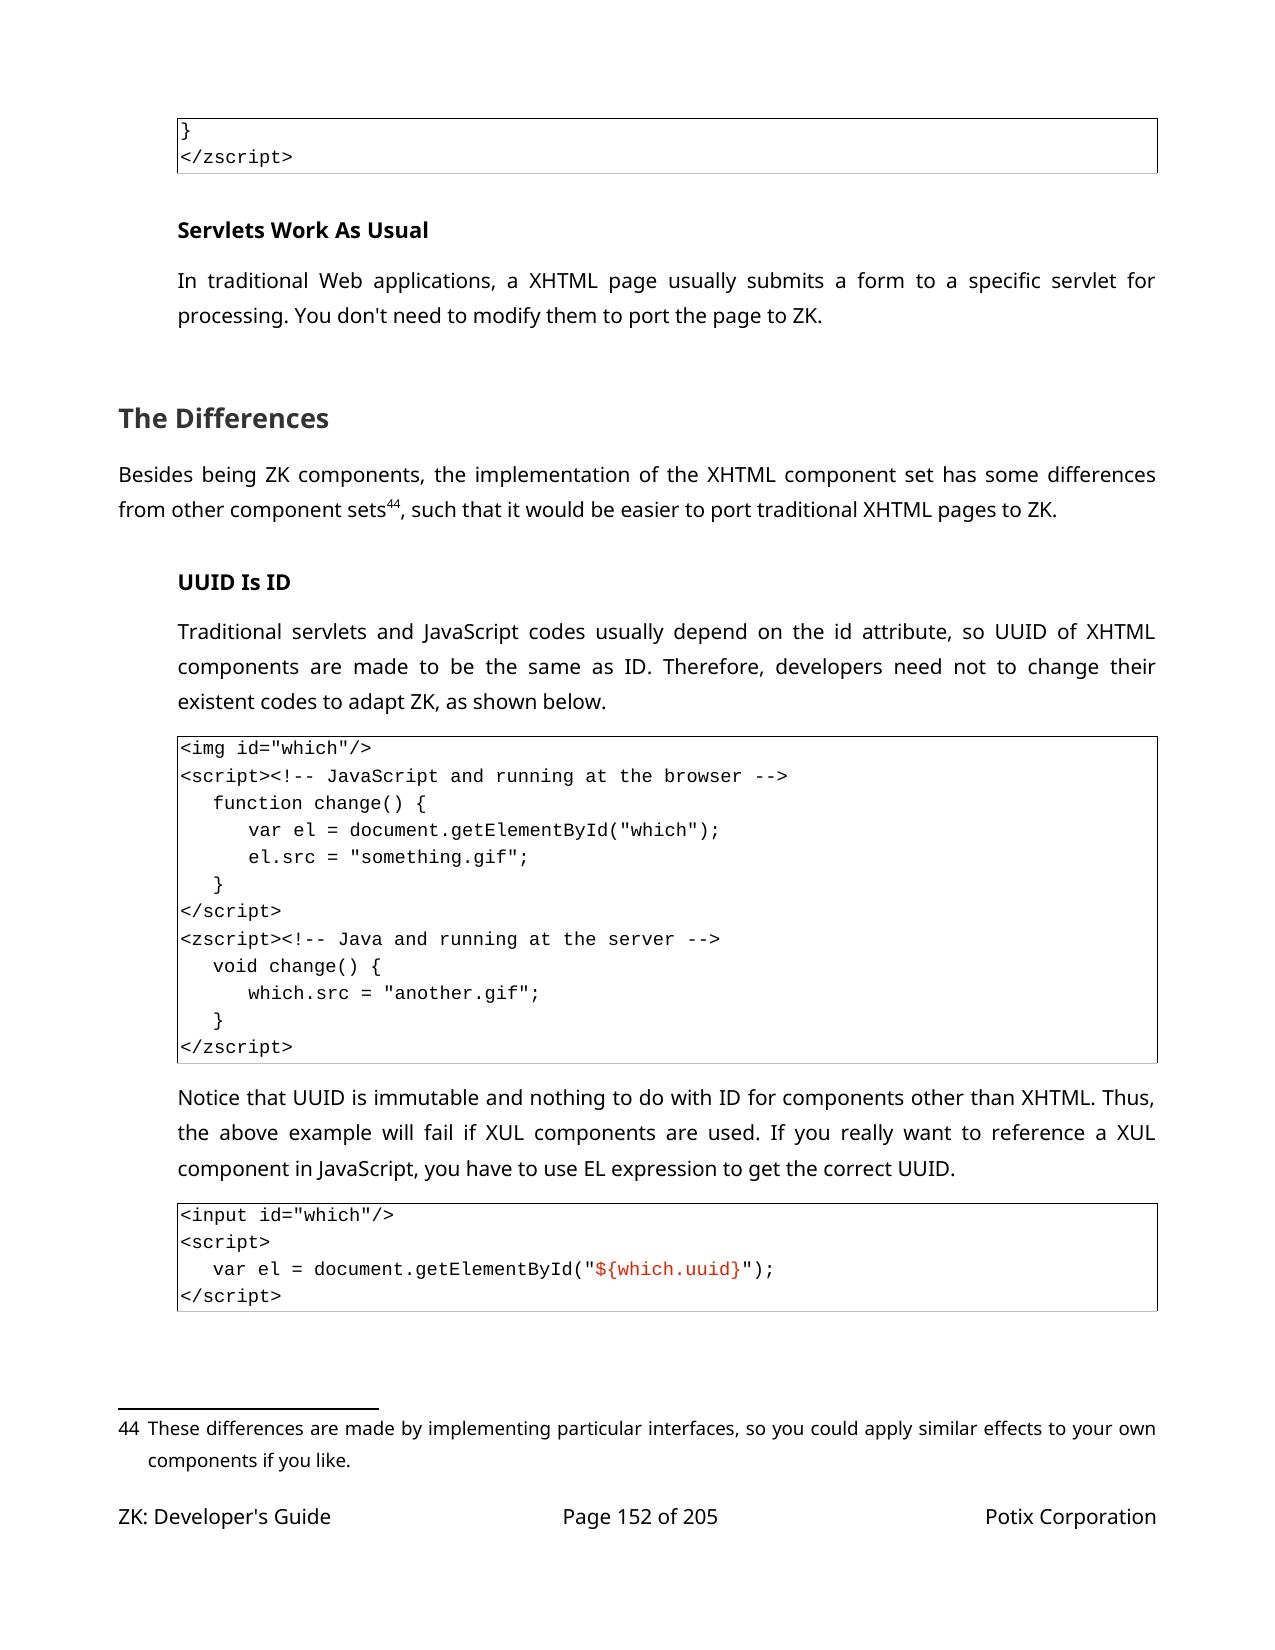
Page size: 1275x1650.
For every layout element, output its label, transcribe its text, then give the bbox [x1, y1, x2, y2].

text el.src = "something.gif"; [178, 845, 1157, 869]
text </zscript> [178, 145, 1157, 173]
text <script> [178, 1230, 1157, 1254]
text <img id="which"/> [178, 737, 1157, 761]
text } [178, 1008, 1157, 1032]
text Notice that UUID is immutable and nothing to do with ID for components other than XHTML. Thus, the above example will fail if XUL components are used. If you really want to reference a XUL component in JavaScript, you have to use EL expression to get the correct UUID. [177, 1083, 1157, 1182]
subtitle UUID Is ID [177, 566, 1157, 596]
text <input id="which"/> [178, 1204, 1157, 1227]
text } [178, 872, 1157, 896]
text Besides being ZK components, the implementation of the XHTML component set has some differences from other component sets, such that it would be easier to port traditional XHTML pages to ZK. [118, 460, 1157, 524]
text function change() { [178, 791, 1157, 815]
text void change() { [178, 954, 1157, 978]
text </script> [178, 899, 1157, 924]
text <script><!-- JavaScript and running at the browser --> [178, 763, 1157, 788]
text } [178, 119, 1157, 142]
subtitle Servlets Work As Usual [177, 215, 1157, 245]
text <zscript><!-- Java and running at the server --> [178, 927, 1157, 951]
text var el = document.getElementById("which"); [178, 818, 1157, 842]
text </script> [178, 1284, 1157, 1311]
subtitle The Differences [118, 400, 1157, 437]
text which.src = "another.gif"; [178, 981, 1157, 1005]
text In traditional Web applications, a XHTML page usually submits a form to a specific servlet for processing. You don't need to modify them to port the page to ZK. [177, 266, 1157, 329]
text Traditional servlets and JavaScript codes usually depend on the id attribute, so UUID of XHTML components are made to be the same as ID. Therefore, developers need not to change their existent codes to adapt ZK, as shown below. [177, 617, 1157, 716]
text </zscript> [178, 1035, 1157, 1063]
text var el = document.getElementById("${which.uuid}"); [178, 1257, 1157, 1281]
text These differences are made by implementing particular interfaces, so you could apply similar effects to your own components if you like. [118, 1416, 1157, 1473]
